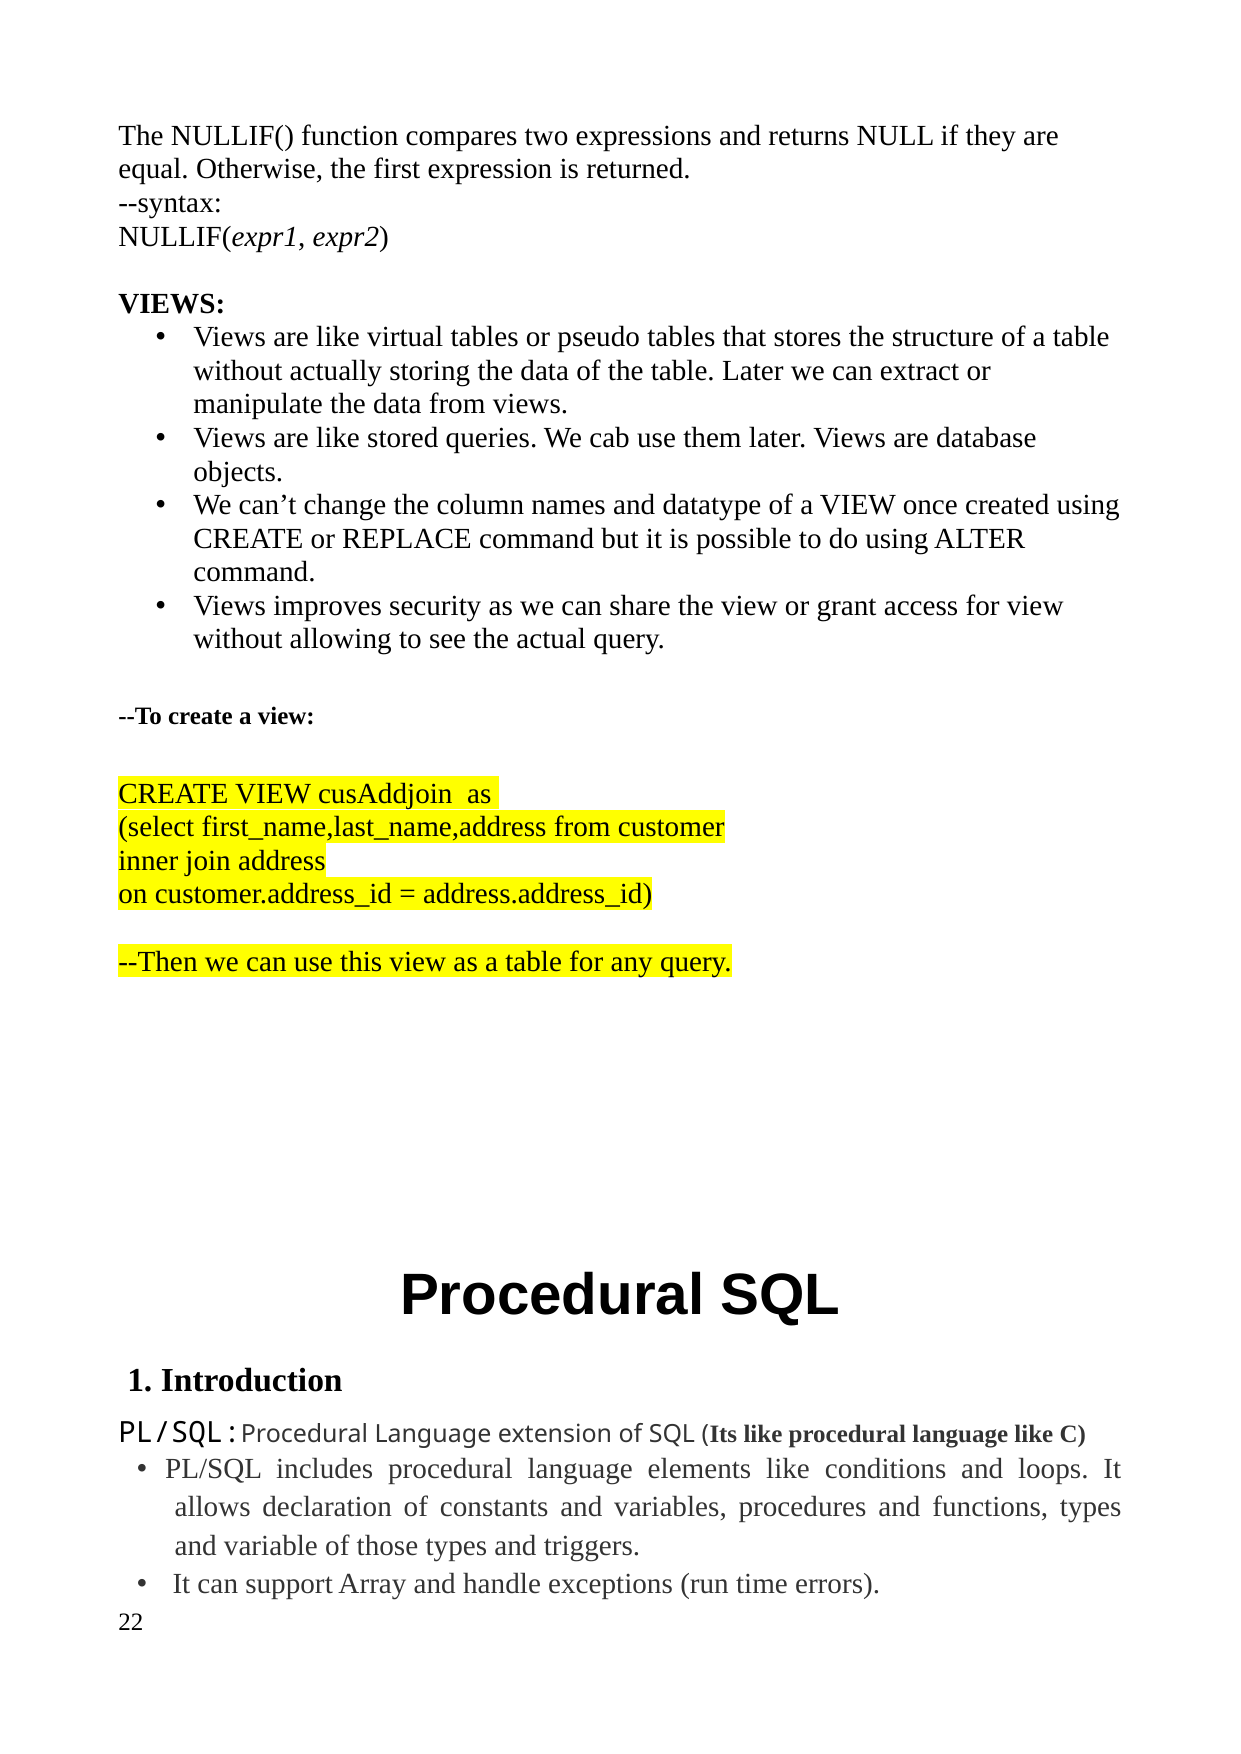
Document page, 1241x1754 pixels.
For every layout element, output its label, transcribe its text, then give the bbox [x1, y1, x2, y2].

subtitle --To create a view: [118, 701, 1122, 730]
title Procedural SQL [118, 1260, 1122, 1327]
list Views are like stored queries. We cab use them later. Views are database objects. [156, 420, 1122, 487]
list Views improves security as we can share the view or grant access for view without allowing to see the actual query. [156, 588, 1122, 655]
text --syntax: [118, 185, 1122, 219]
text inner join address [118, 843, 1122, 877]
subtitle 1. Introduction [118, 1360, 1107, 1399]
text PL/SQL:Procedural Language extension of SQL (Its like procedural language like C) [118, 1411, 1122, 1451]
text NULLIF(expr1, expr2) [118, 219, 1122, 252]
text on customer.address_id = address.address_id) [118, 877, 1122, 910]
text --Then we can use this view as a table for any query. [118, 944, 1122, 977]
list It can support Array and handle exceptions (run time errors). [137, 1567, 1122, 1600]
text VIEWS: [118, 286, 1122, 319]
list Views are like virtual tables or pseudo tables that stores the structure of a table without actually storing the data of the table. Later we can extract or manipulate the data from views. [156, 319, 1122, 420]
text (select first_name,last_name,address from customer [118, 809, 1122, 843]
text CREATE VIEW cusAddjoin as [118, 776, 1122, 809]
text The NULLIF() function compares two expressions and returns NULL if they are equal. Otherwise, the first expression is returned. [118, 118, 1122, 185]
list We can’t change the column names and datatype of a VIEW once created using CREATE or REPLACE command but it is possible to do using ALTER command. [156, 487, 1122, 588]
list PL/SQL includes procedural language elements like conditions and loops. It allows declaration of constants and variables, procedures and functions, types and variable of those types and triggers. [137, 1451, 1122, 1562]
